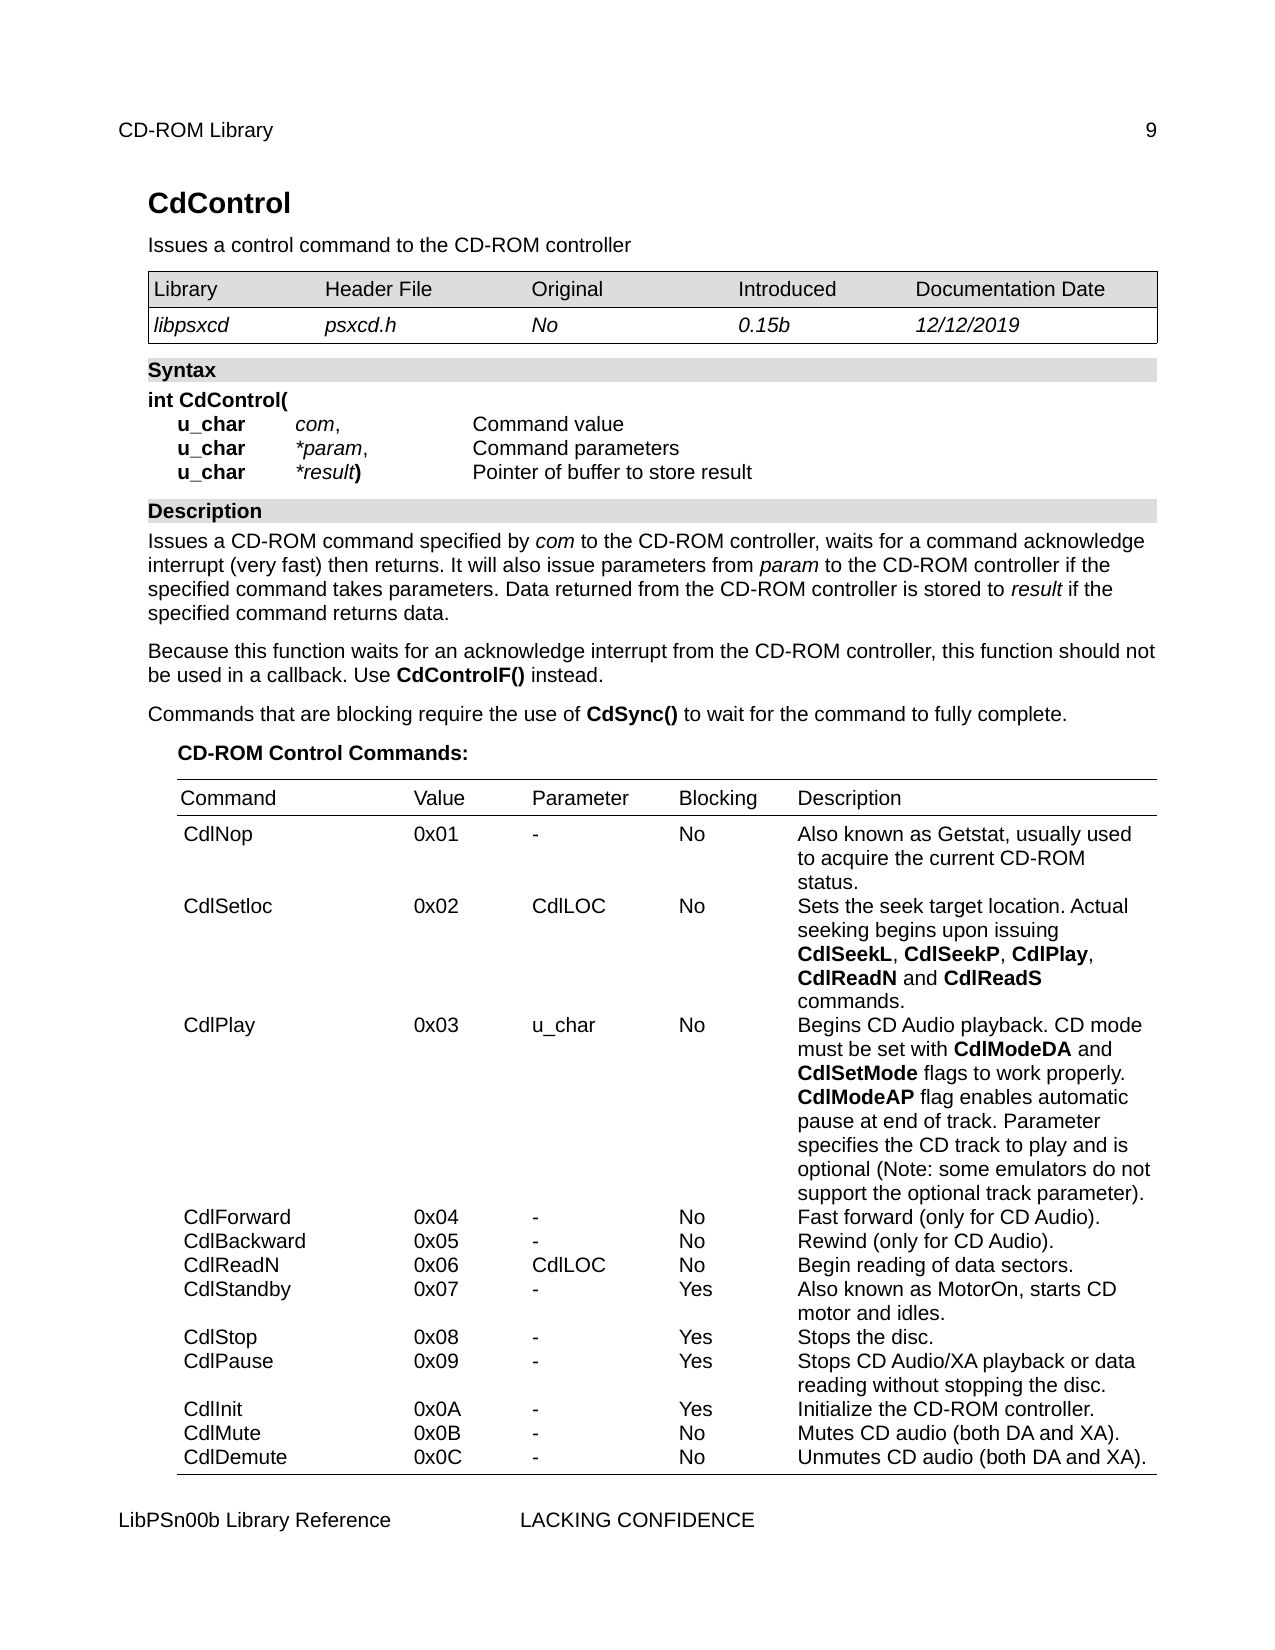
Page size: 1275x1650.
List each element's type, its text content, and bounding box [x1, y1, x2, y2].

text CdlInit 0x0A - Yes Initialize the CD-ROM controller. [177, 1390, 1157, 1414]
text u_char com, Command value [148, 412, 1157, 436]
text Library Header File Original Introduced Documentation Date [149, 272, 1157, 307]
text CdlMute 0x0B - No Mutes CD audio (both DA and XA). [177, 1414, 1157, 1438]
text Commands that are blocking require the use of CdSync() to wait for the command to fully complete. [148, 702, 1157, 726]
text CdlForward 0x04 - No Fast forward (only for CD Audio). [177, 1199, 1157, 1223]
text Command Value Parameter Blocking Description [177, 780, 1157, 809]
text CD-ROM Control Commands: [148, 741, 1157, 764]
text CdlStop 0x08 - Yes Stops the disc. [177, 1318, 1157, 1342]
subtitle Syntax [148, 358, 1157, 382]
text u_char *param, Command parameters [148, 436, 1157, 460]
text CdlStandby 0x07 - Yes Also known as MotorOn, starts CD motor and idles. [177, 1271, 1157, 1318]
text CdlBackward 0x05 - No Rewind (only for CD Audio). [177, 1223, 1157, 1247]
text int CdControl( [148, 388, 1157, 412]
text Issues a control command to the CD-ROM controller [148, 232, 1157, 256]
text CdlReadN 0x06 CdlLOC No Begin reading of data sectors. [177, 1247, 1157, 1271]
text CdlSetloc 0x02 CdlLOC No Sets the seek target location. Actual seeking begins upon issuing CdlSeekL, CdlSeekP, CdlPlay, CdlReadN and CdlReadS commands. [177, 887, 1157, 1007]
text u_char *result) Pointer of buffer to store result [148, 460, 1157, 484]
text CdlPlay 0x03 u_char No Begins CD Audio playback. CD mode must be set with CdlModeDA and CdlSetMode flags to work properly. CdlModeAP flag enables automatic pause at end of track. Parameter specifies the CD track to play and is optional (Note: some emulators do not support the optional track parameter). [177, 1007, 1157, 1199]
subtitle Description [148, 499, 1157, 523]
subtitle CdControl [148, 186, 1157, 220]
text Issues a CD-ROM command specified by com to the CD-ROM controller, waits for a command acknowledge interrupt (very fast) then returns. It will also issue parameters from param to the CD-ROM controller if the specified command takes parameters. Data returned from the CD-ROM controller is stored to result if the specified command returns data. [148, 528, 1157, 624]
text libpsxcd psxcd.h No 0.15b 12/12/2019 [149, 308, 1157, 343]
text CdlDemute 0x0C - No Unmutes CD audio (both DA and XA). [177, 1438, 1157, 1474]
text CdlNop 0x01 - No Also known as Getstat, usually used to acquire the current CD-ROM status. [177, 816, 1157, 887]
text CdlPause 0x09 - Yes Stops CD Audio/XA playback or data reading without stopping the disc. [177, 1342, 1157, 1390]
text Because this function waits for an acknowledge interrupt from the CD-ROM controller, this function should not be used in a callback. Use CdControlF() instead. [148, 639, 1157, 687]
